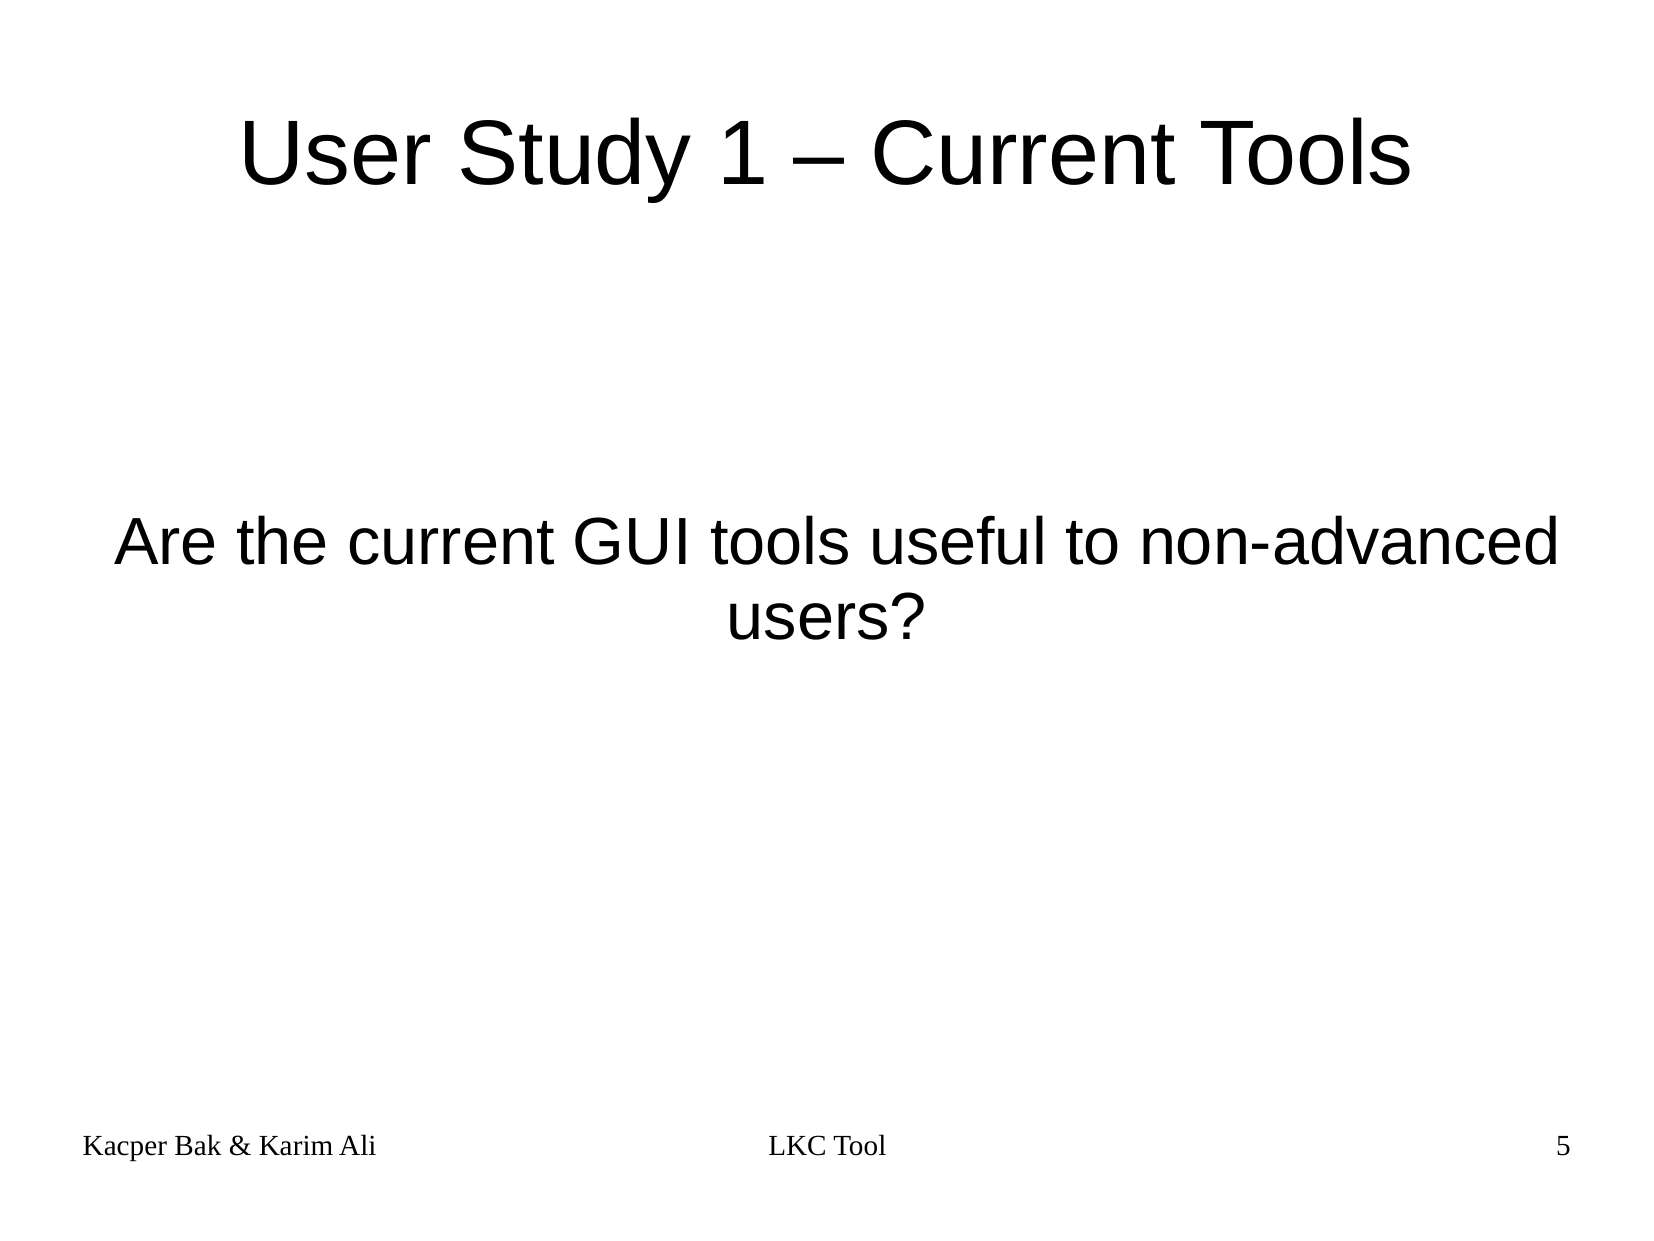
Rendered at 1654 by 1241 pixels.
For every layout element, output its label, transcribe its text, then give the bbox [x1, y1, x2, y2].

subtitle Are the current GUI tools useful to non-advanced users? [82, 49, 1571, 1109]
